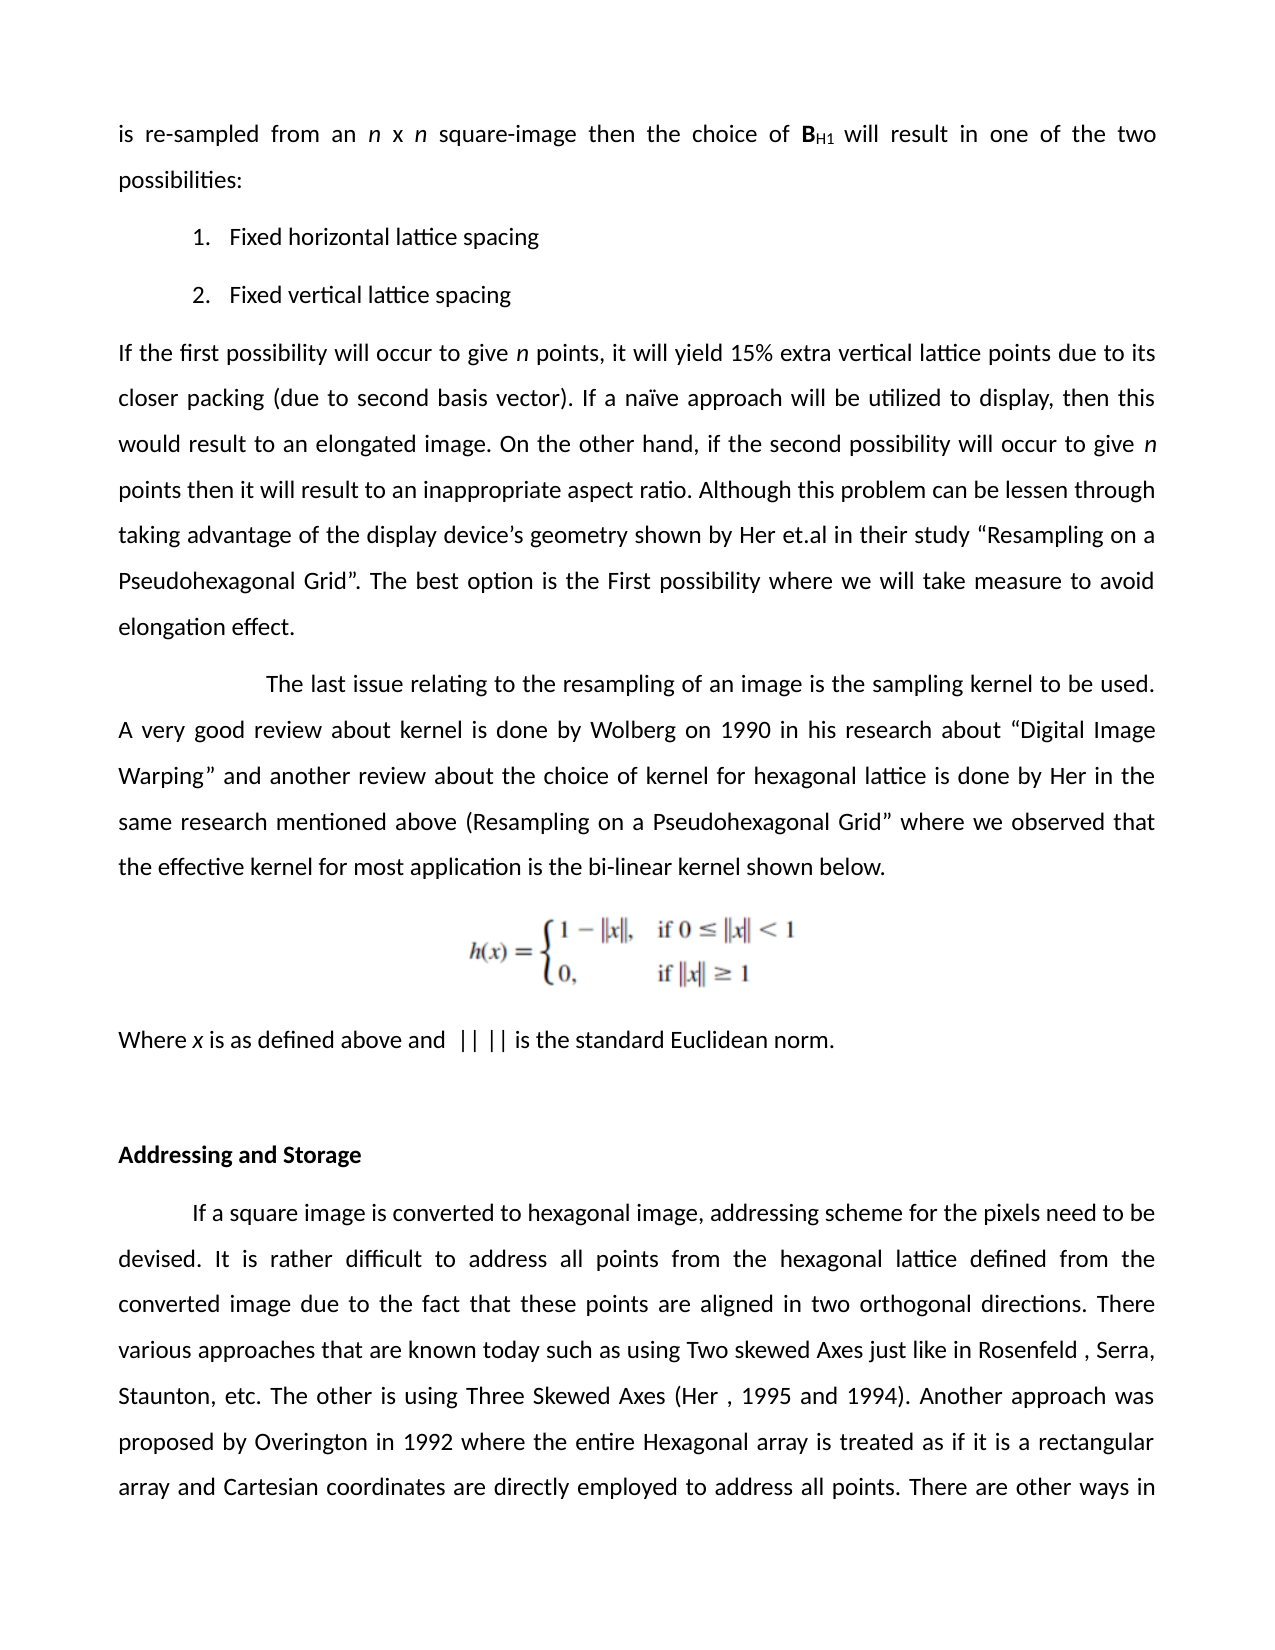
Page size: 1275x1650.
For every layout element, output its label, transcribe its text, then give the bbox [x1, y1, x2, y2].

text Where x is as defined above and || || is the standard Euclidean norm. [118, 1024, 1157, 1055]
text is re-sampled from an n x n square-image then the choice of BH1 will result in one of the two possibilities: [118, 118, 1157, 194]
text If a square image is converted to hexagonal image, addressing scheme for the pixels need to be devised. It is rather difficult to address all points from the hexagonal lattice defined from the converted image due to the fact that these points are aligned in two orthogonal directions. There various approaches that are known today such as using Two skewed Axes just like in Rosenfeld , Serra, Staunton, etc. The other is using Three Skewed Axes (Her , 1995 and 1994). Another approach was proposed by Overington in 1992 where the entire Hexagonal array is treated as if it is a rectangular array and Cartesian coordinates are directly employed to address all points. There are other ways in [118, 1197, 1157, 1502]
text Addressing and Storage [118, 1139, 1157, 1170]
list Fixed horizontal lattice spacing [192, 221, 1157, 252]
text The last issue relating to the resampling of an image is the sampling kernel to be used. A very good review about kernel is done by Wolberg on 1990 in his research about “Digital Image Warping” and another review about the choice of kernel for hexagonal lattice is done by Her in the same research mentioned above (Resampling on a Pseudohexagonal Grid” where we observed that the effective kernel for most application is the bi-linear kernel shown below. [118, 669, 1157, 882]
list Fixed vertical lattice spacing [192, 279, 1157, 309]
text If the first possibility will occur to give n points, it will yield 15% extra vertical lattice points due to its closer packing (due to second basis vector). If a naïve approach will be utilized to display, then this would result to an elongated image. On the other hand, if the second possibility will occur to give n points then it will result to an inappropriate aspect ratio. Although this problem can be lessen through taking advantage of the display device’s geometry shown by Her et.al in their study “Resampling on a Pseudohexagonal Grid”. The best option is the First possibility where we will take measure to avoid elongation effect. [118, 337, 1157, 642]
